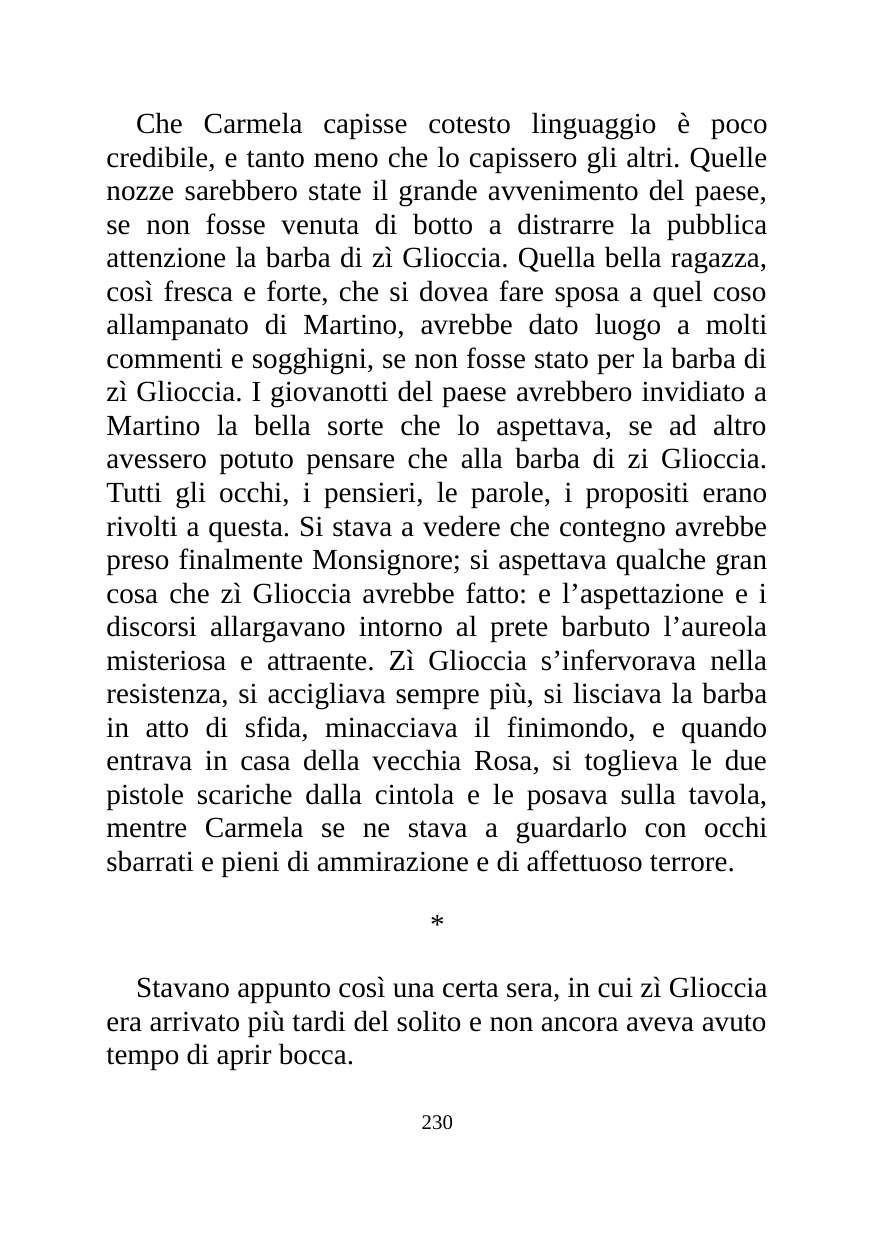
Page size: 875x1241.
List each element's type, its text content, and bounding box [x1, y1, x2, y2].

text * [106, 907, 768, 941]
text Che Carmela capisse cotesto linguaggio è poco credibile, e tanto meno che lo capissero gli altri. Quelle nozze sarebbero state il grande avvenimento del paese, se non fosse venuta di botto a distrarre la pubblica attenzione la barba di zì Glioccia. Quella bella ragazza, così fresca e forte, che si dovea fare sposa a quel coso allampanato di Martino, avrebbe dato luogo a molti commenti e sogghigni, se non fosse stato per la barba di zì Glioccia. I giovanotti del paese avrebbero invidiato a Martino la bella sorte che lo aspettava, se ad altro avessero potuto pensare che alla barba di zi Glioccia. Tutti gli occhi, i pensieri, le parole, i propositi erano rivolti a questa. Si stava a vedere che contegno avrebbe preso finalmente Monsignore; si aspettava qualche gran cosa che zì Glioccia avrebbe fatto: e l’aspettazione e i discorsi allargavano intorno al prete barbuto l’aureola misteriosa e attraente. Zì Glioccia s’infervorava nella resistenza, si accigliava sempre più, si lisciava la barba in atto di sfida, minacciava il finimondo, e quando entrava in casa della vecchia Rosa, si toglieva le due pistole scariche dalla cintola e le posava sulla tavola, mentre Carmela se ne stava a guardarlo con occhi sbarrati e pieni di ammirazione e di affettuoso terrore. [106, 106, 768, 878]
text Stavano appunto così una certa sera, in cui zì Glioccia era arrivato più tardi del solito e non ancora aveva avuto tempo di aprir bocca. [106, 970, 768, 1071]
